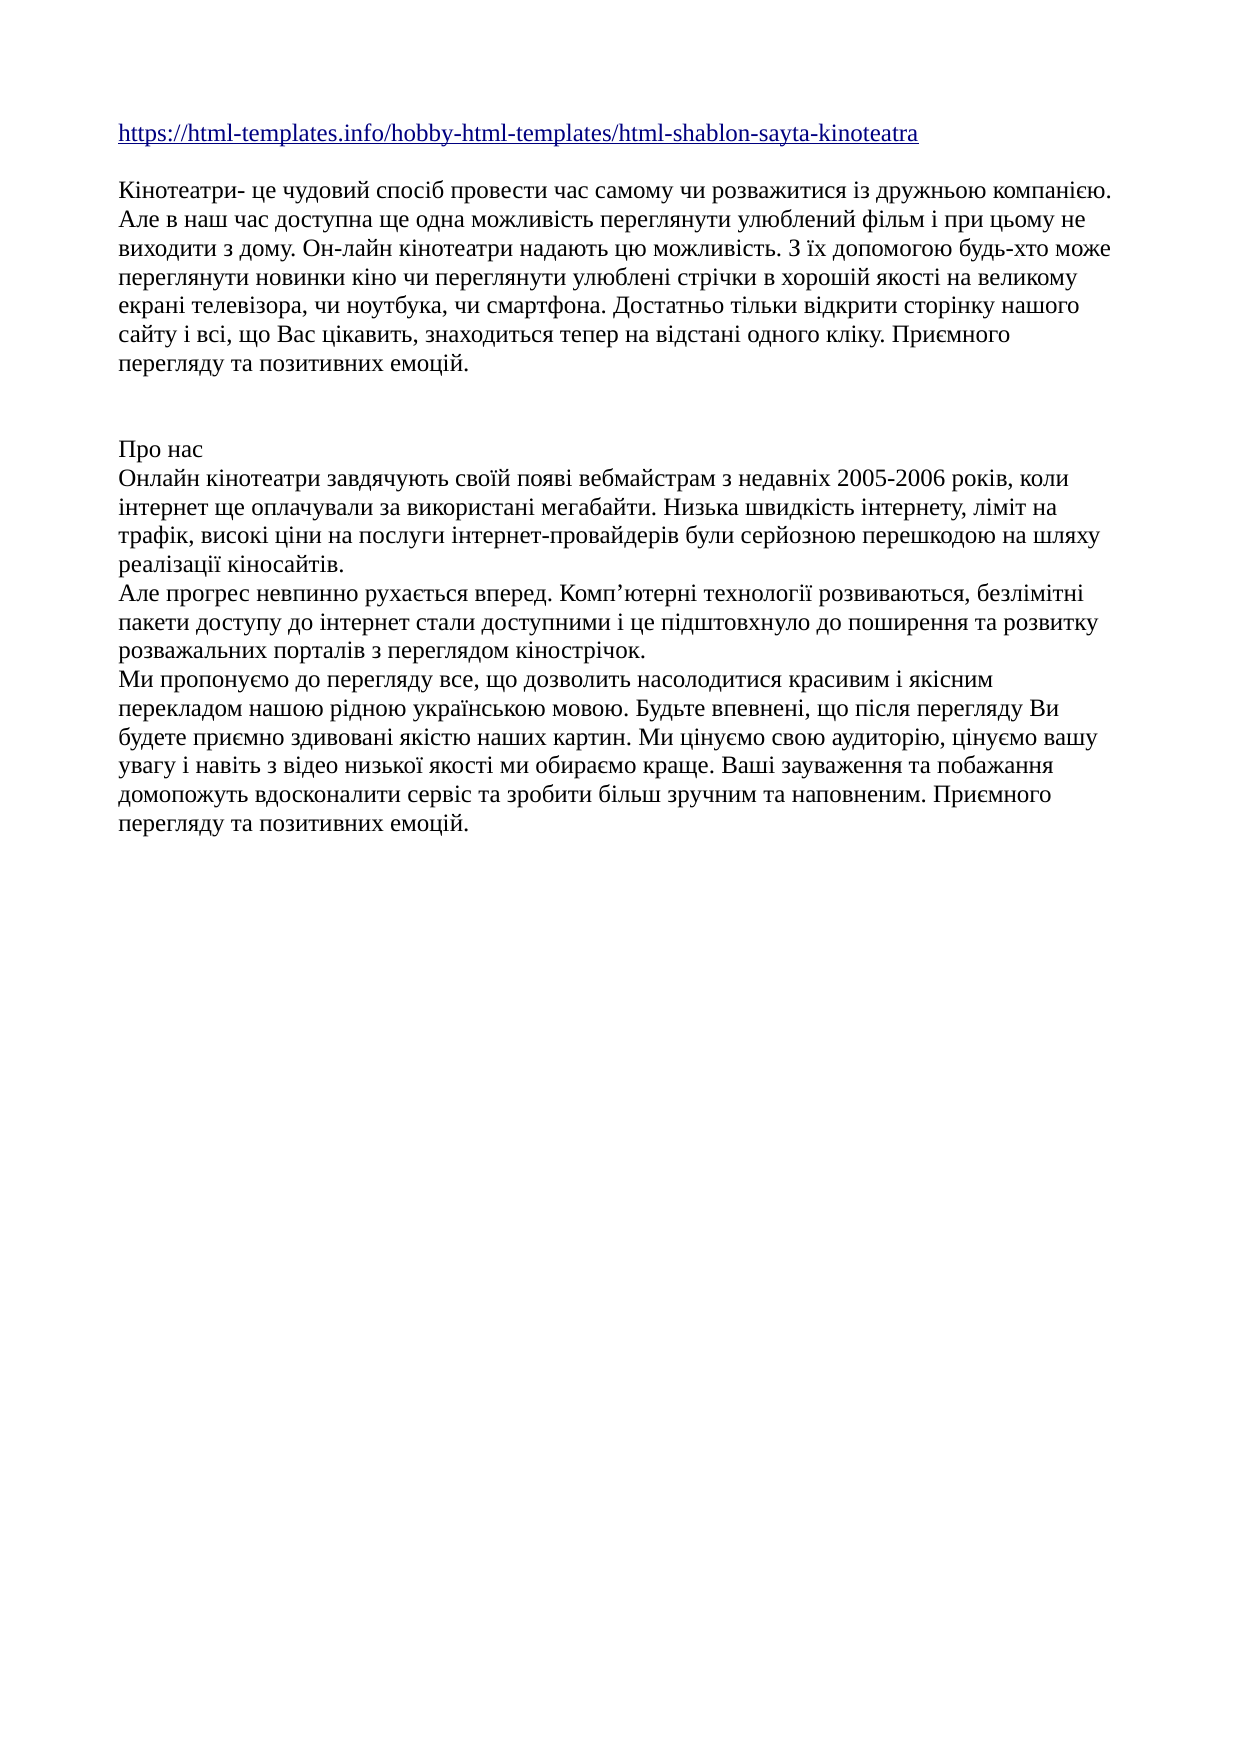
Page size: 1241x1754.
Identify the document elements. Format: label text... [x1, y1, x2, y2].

text Ми пропонуємо до перегляду все, що дозволить насолодитися красивим і якісним перекладом нашою рідною українською мовою. Будьте впевнені, що після перегляду Ви будете приємно здивовані якістю наших картин. Ми цінуємо свою аудиторію, цінуємо вашу увагу і навіть з відео низької якості ми обираємо краще. Ваші зауваження та побажання домопожуть вдосконалити сервіс та зробити більш зручним та наповненим. Приємного перегляду та позитивних емоцій. [118, 664, 1122, 837]
text https://html-templates.info/hobby-html-templates/html-shablon-sayta-kinoteatra [118, 118, 1122, 147]
text Кінотеатри- це чудовий спосіб провести час самому чи розважитися із дружньою компанією. Але в наш час доступна ще одна можливість переглянути улюблений фільм і при цьому не виходити з дому. Он-лайн кінотеатри надають цю можливість. З їх допомогою будь-хто може переглянути новинки кіно чи переглянути улюблені стрічки в хорошій якості на великому екрані телевізора, чи ноутбука, чи смартфона. Достатньо тільки відкрити сторінку нашого сайту і всі, що Вас цікавить, знаходиться тепер на відстані одного кліку. Приємного перегляду та позитивних емоцій. [118, 176, 1122, 377]
text Про нас [118, 434, 1122, 463]
text Але прогрес невпинно рухається вперед. Комп’ютерні технології розвиваються, безлімітні пакети доступу до інтернет стали доступними і це підштовхнуло до поширення та розвитку розважальних порталів з переглядом кінострічок. [118, 578, 1122, 664]
text Онлайн кінотеатри завдячують своїй появі вебмайстрам з недавніх 2005-2006 років, коли інтернет ще оплачували за використані мегабайти. Низька швидкість інтернету, ліміт на трафік, високі ціни на послуги інтернет-провайдерів були серйозною перешкодою на шляху реалізації кіносайтів. [118, 463, 1122, 578]
